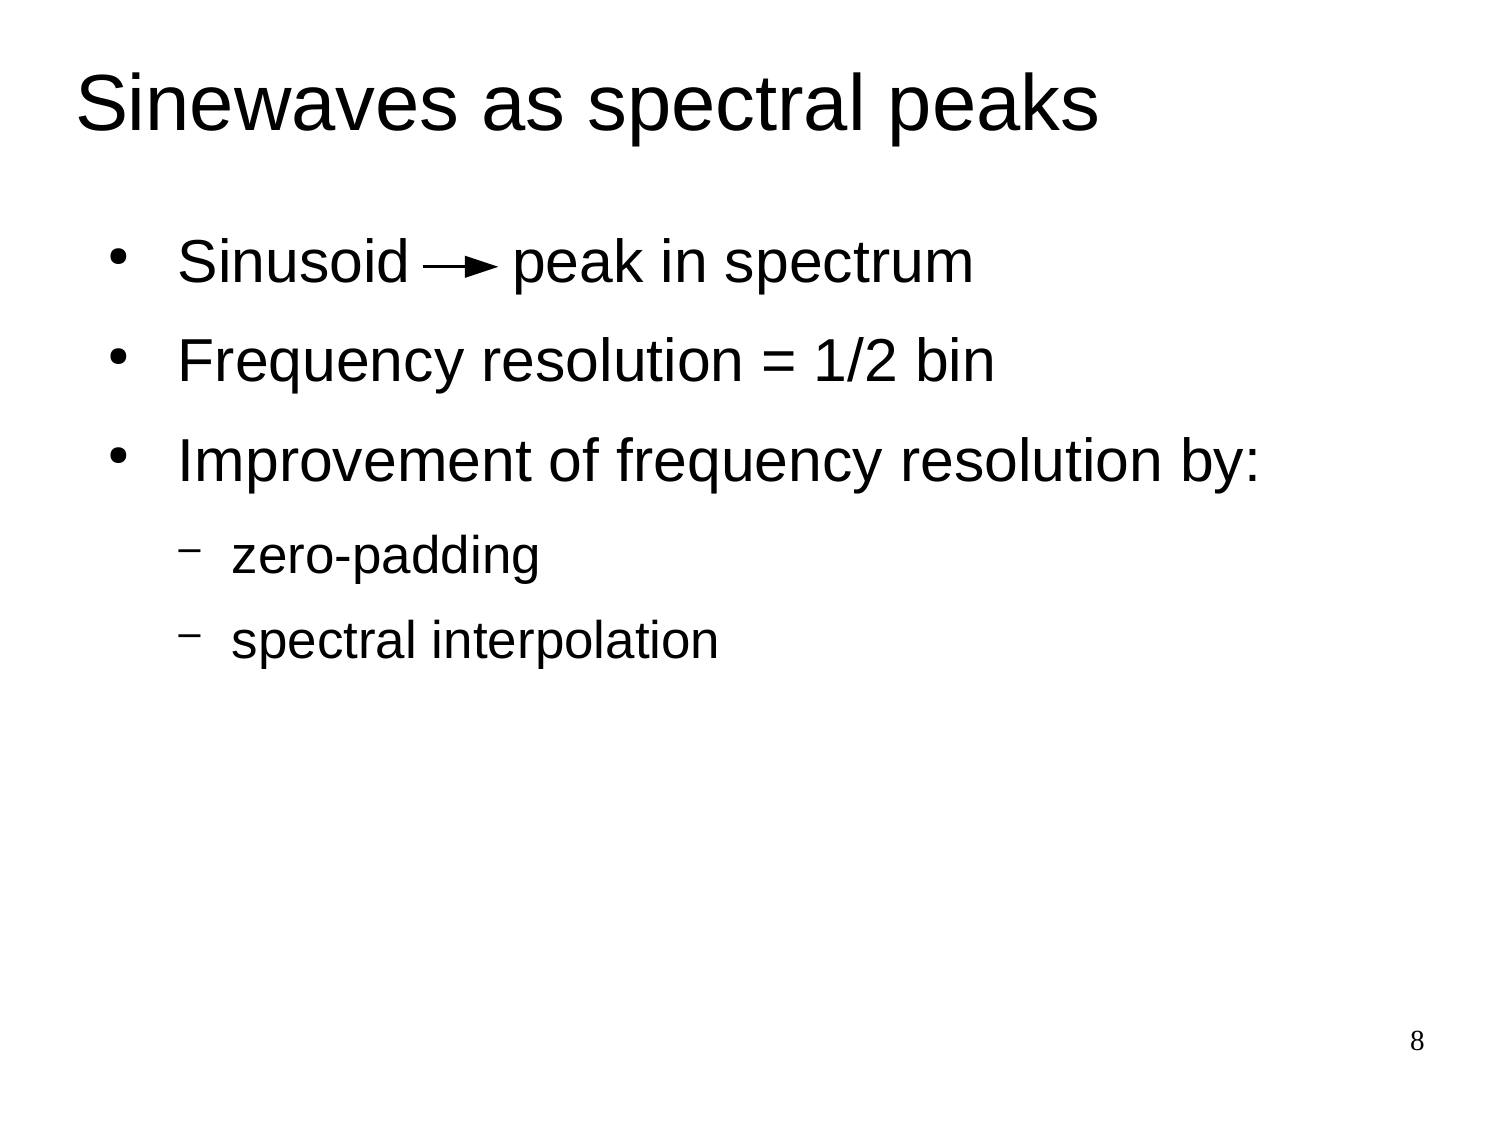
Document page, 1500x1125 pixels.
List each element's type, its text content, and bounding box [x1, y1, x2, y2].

title Sinewaves as spectral peaks [75, 9, 1425, 198]
list Sinusoid peak in spectrum Frequency resolution = 1/2 bin Improvement of frequency resolution by: zero-padding spectral interpolation [90, 221, 1440, 987]
